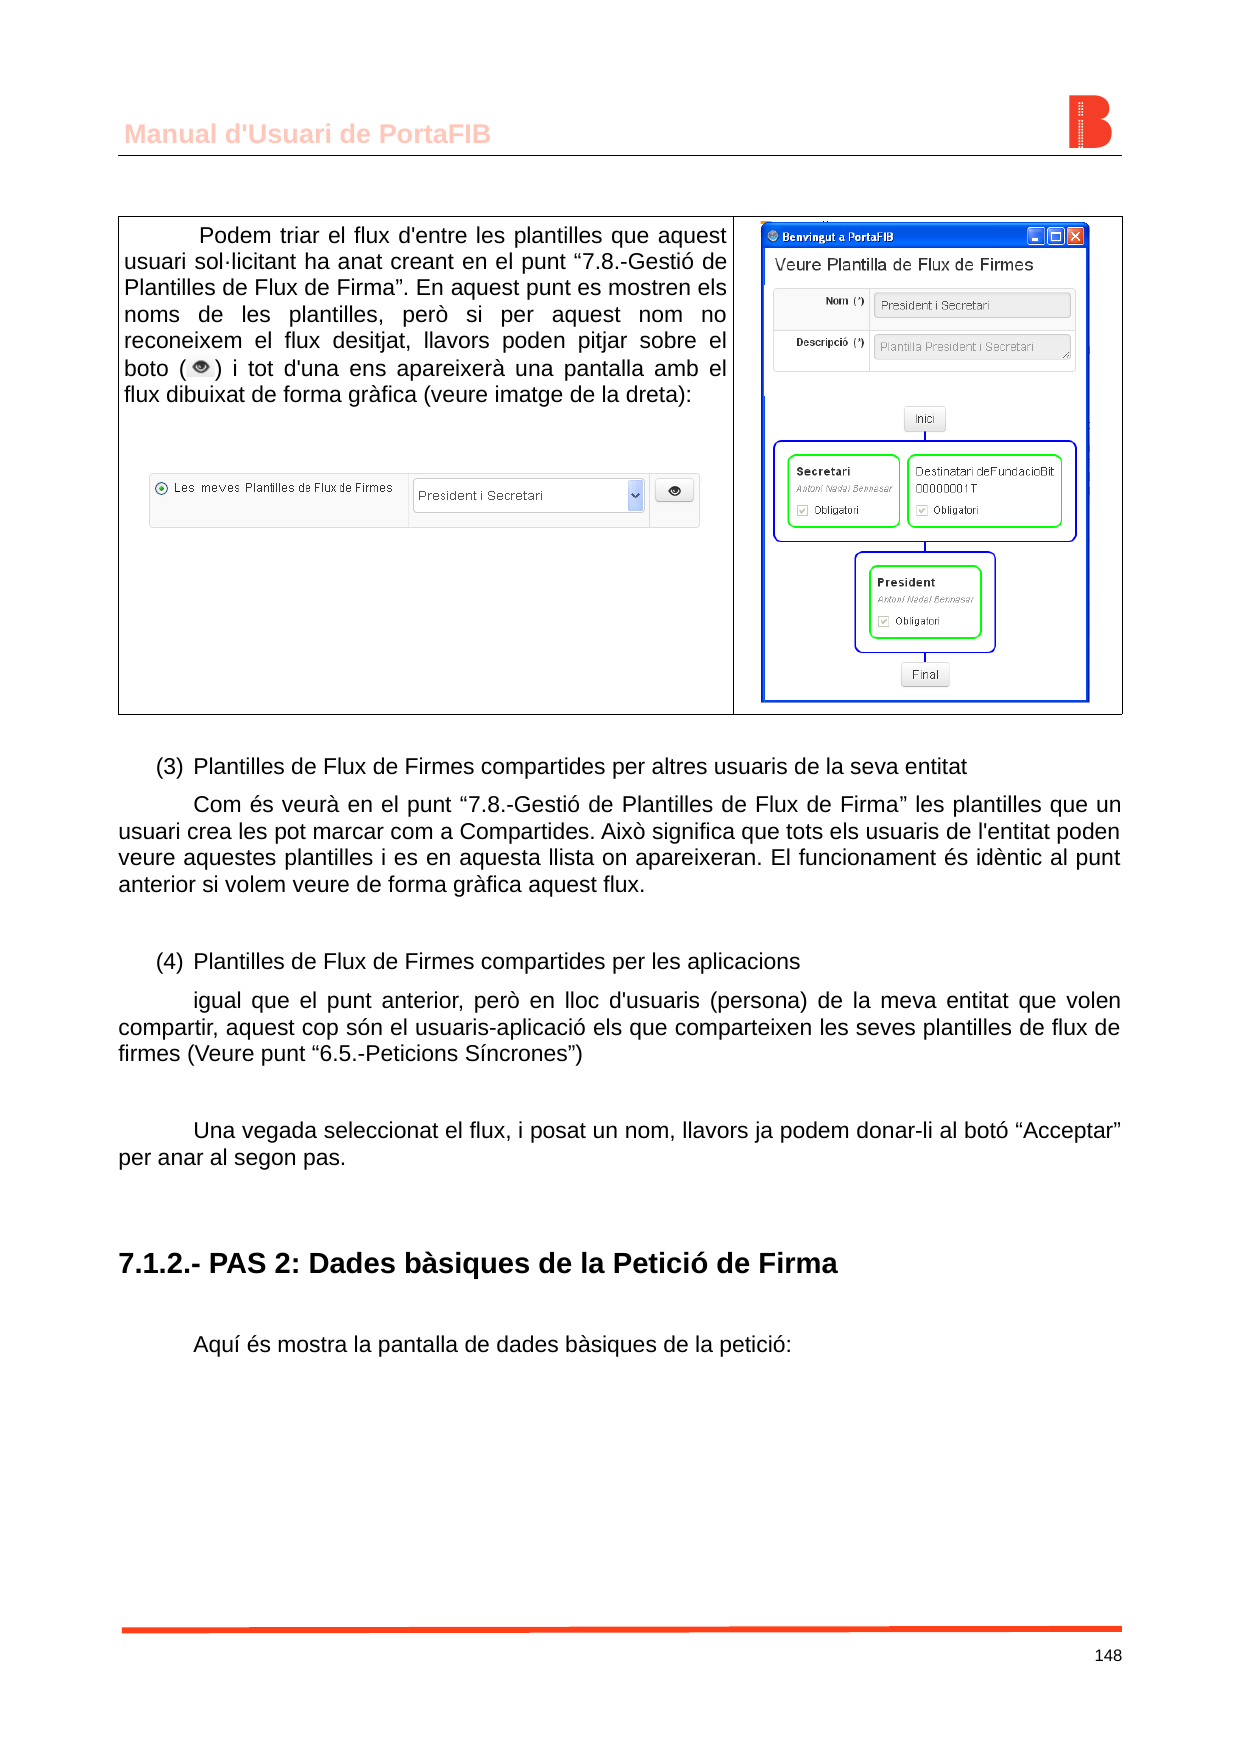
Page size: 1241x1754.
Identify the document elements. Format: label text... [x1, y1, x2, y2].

text Com és veurà en el punt “7.8Gestió de Plantilles de Flux de Firma” les plantilles que un usuari crea les pot marcar com a Compartides. Això significa que tots els usuaris de l'entitat poden veure aquestes plantilles i es en aquesta llista on apareixeran. El funcionament és idèntic al punt anterior si volem veure de forma gràfica aquest flux. [118, 791, 1122, 897]
text igual que el punt anterior, però en lloc d'usuaris (persona) de la meva entitat que volen compartir, aquest cop són el usuaris-aplicació els que comparteixen les seves plantilles de flux de firmes (Veure punt “6.5Peticions Síncrones”) [118, 987, 1122, 1066]
picture [186, 353, 215, 377]
picture [1063, 94, 1117, 150]
list Plantilles de Flux de Firmes compartides per les aplicacions [156, 948, 1122, 974]
text Aquí és mostra la pantalla de dades bàsiques de la petició: [118, 1331, 1122, 1358]
text Una vegada seleccionat el flux, i posat un nom, llavors ja podem donar-li al botó “Acceptar” per anar al segon pas. [118, 1117, 1122, 1170]
picture [760, 221, 1095, 708]
subtitle PAS 2: Dades bàsiques de la Petició de Firma [118, 1247, 1122, 1280]
list Plantilles de Flux de Firmes compartides per altres usuaris de la seva entitat [156, 753, 1122, 779]
table_header Podem triar el flux d'entre les plantilles que aquest usuari sol·licitant ha anat creant en el punt “7.8Gestió de Plantilles de Flux de Firma”. En aquest punt es mostren els noms de les plantilles, però si per aquest nom no reconeixem el flux desitjat, llavors poden pitjar sobre el boto () i tot d'una ens apareixerà una pantalla amb el flux dibuixat de forma gràfica (veure imatge de la dreta): [119, 217, 733, 714]
picture [137, 459, 714, 537]
table_header [734, 217, 1122, 714]
